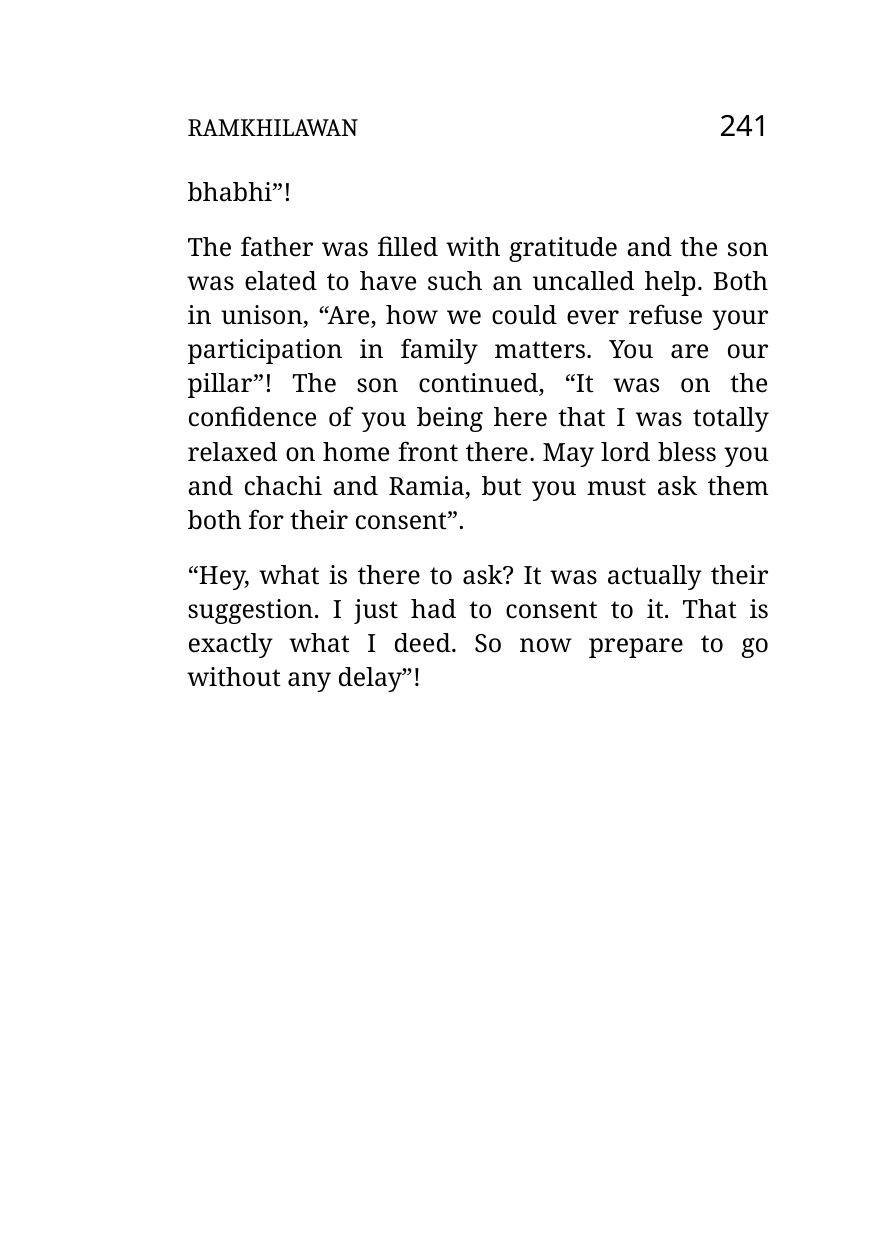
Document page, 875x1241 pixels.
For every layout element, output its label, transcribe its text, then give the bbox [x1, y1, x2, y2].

text bhabhi”! [187, 175, 769, 209]
text “Hey, what is there to ask? It was actually their suggestion. I just had to consent to it. That is exactly what I deed. So now prepare to go without any delay”! [187, 557, 769, 694]
text The father was filled with gratitude and the son was elated to have such an uncalled help. Both in unison, “Are, how we could ever refuse your participation in family matters. You are our pillar”! The son continued, “It was on the confidence of you being here that I was totally relaxed on home front there. May lord bless you and chachi and Ramia, but you must ask them both for their consent”. [187, 230, 769, 536]
